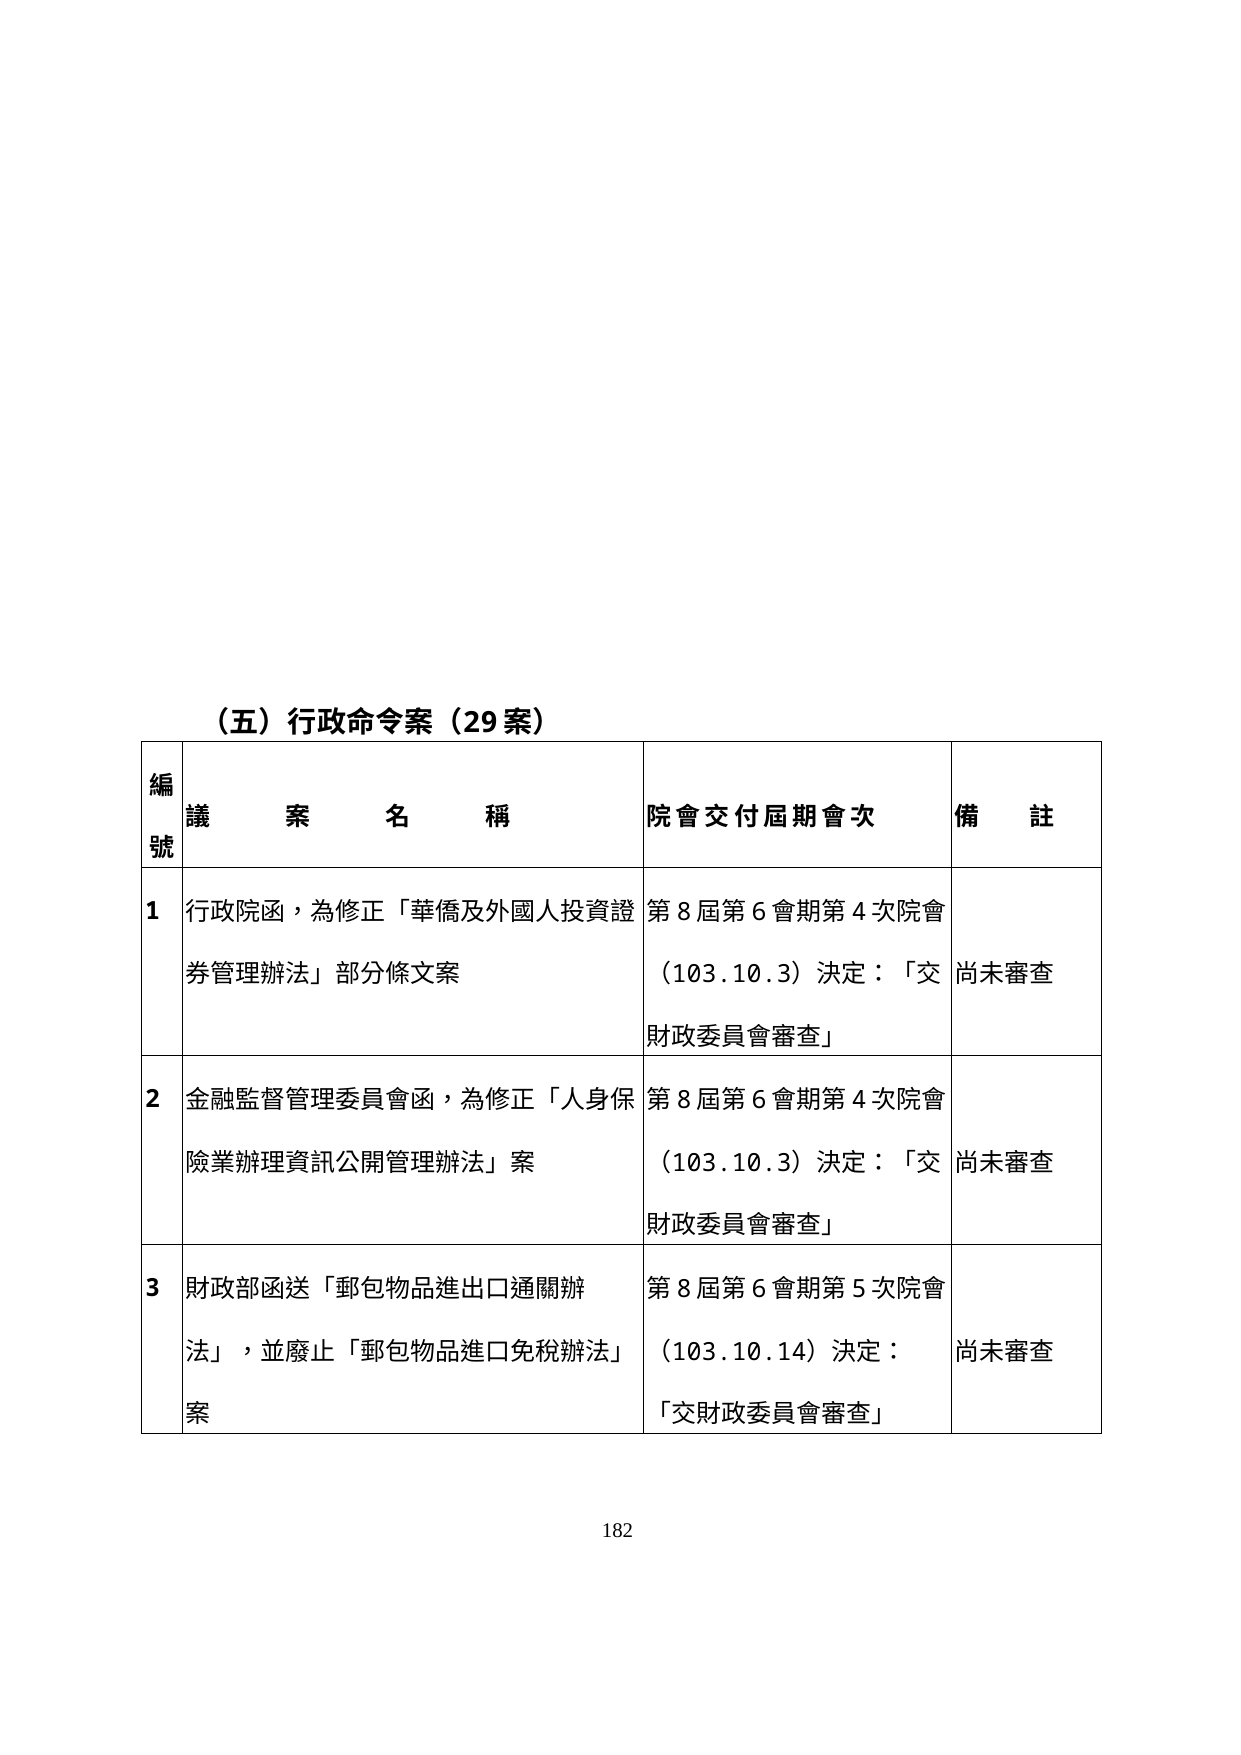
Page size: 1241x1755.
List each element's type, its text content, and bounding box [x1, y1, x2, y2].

text （五）行政命令案（29案） [142, 678, 1093, 741]
table_cell [142, 1245, 182, 1432]
table_cell 尚未審查 [952, 868, 1101, 1055]
table_header 議 案 名 稱 [183, 742, 643, 867]
table_cell 金融監督管理委員會函，為修正「人身保險業辦理資訊公開管理辦法」案 [183, 1056, 643, 1244]
table_header 編號 [142, 742, 182, 867]
table_cell [142, 868, 182, 1055]
table_cell 第8屆第6會期第4次院會（103.10.3）決定：「交財政委員會審查」 [644, 868, 951, 1055]
table_cell 尚未審查 [952, 1245, 1101, 1432]
table_header 備 註 [952, 742, 1101, 867]
table_cell 第8屆第6會期第5次院會（103.10.14）決定：「交財政委員會審查」 [644, 1245, 951, 1432]
table_cell [142, 1056, 182, 1244]
table_cell 尚未審查 [952, 1056, 1101, 1244]
table_cell 第8屆第6會期第4次院會（103.10.3）決定：「交財政委員會審查」 [644, 1056, 951, 1244]
table_cell 行政院函，為修正「華僑及外國人投資證券管理辦法」部分條文案 [183, 868, 643, 1055]
table_cell 財政部函送「郵包物品進出口通關辦法」，並廢止「郵包物品進口免稅辦法」案 [183, 1245, 643, 1432]
table_header 院會交付屆期會次 [644, 742, 951, 867]
